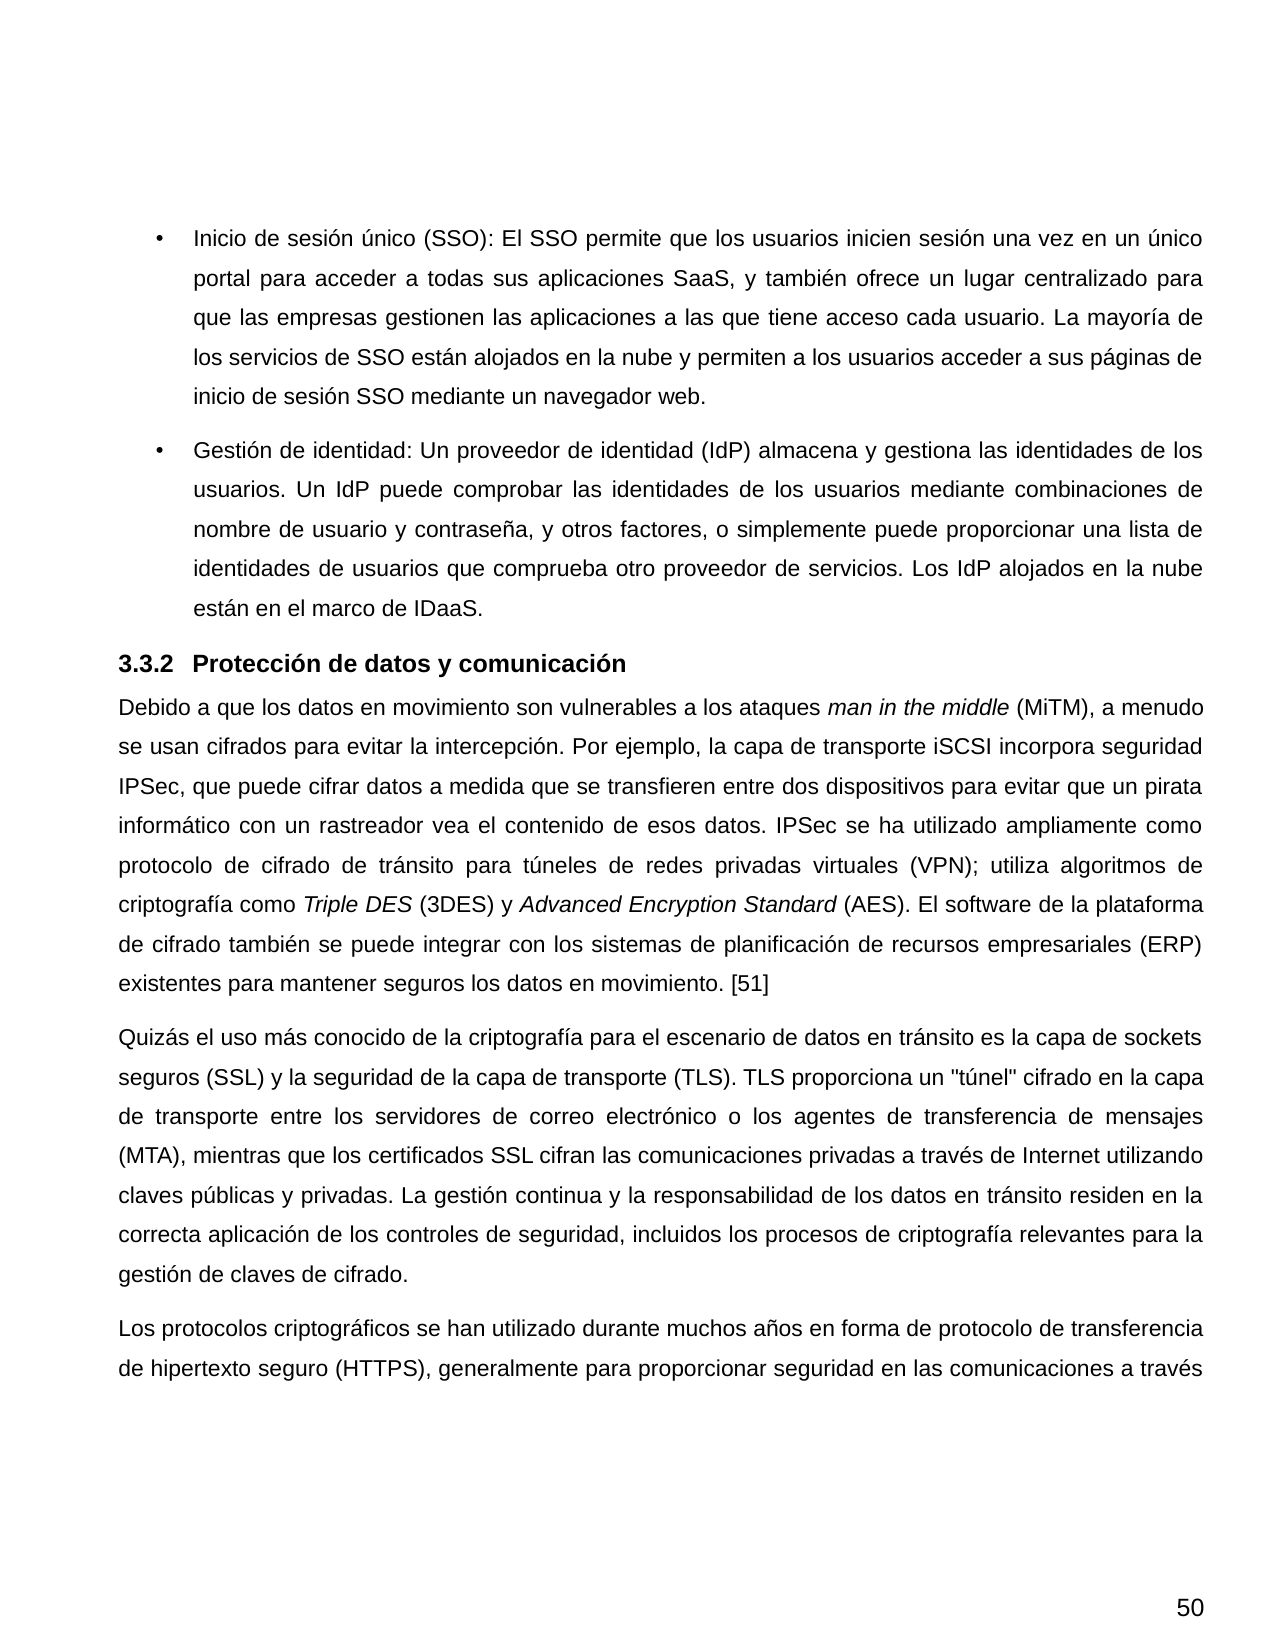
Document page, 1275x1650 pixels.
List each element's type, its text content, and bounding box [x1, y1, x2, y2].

text Debido a que los datos en movimiento son vulnerables a los ataques man in the middle (MiTM), a menudo se usan cifrados para evitar la intercepción. Por ejemplo, la capa de transporte iSCSI incorpora seguridad IPSec, que puede cifrar datos a medida que se transfieren entre dos dispositivos para evitar que un pirata informático con un rastreador vea el contenido de esos datos. IPSec se ha utilizado ampliamente como protocolo de cifrado de tránsito para túneles de redes privadas virtuales (VPN); utiliza algoritmos de criptografía como Triple DES (3DES) y Advanced Encryption Standard (AES). El software de la plataforma de cifrado también se puede integrar con los sistemas de planificación de recursos empresariales (ERP) existentes para mantener seguros los datos en movimiento. [51] [118, 694, 1204, 996]
subtitle Protección de datos y comunicación [118, 649, 1204, 678]
list Gestión de identidad: Un proveedor de identidad (IdP) almacena y gestiona las identidades de los usuarios. Un IdP puede comprobar las identidades de los usuarios mediante combinaciones de nombre de usuario y contraseña, y otros factores, o simplemente puede proporcionar una lista de identidades de usuarios que comprueba otro proveedor de servicios. Los IdP alojados en la nube están en el marco de IDaaS. [156, 437, 1204, 621]
text Quizás el uso más conocido de la criptografía para el escenario de datos en tránsito es la capa de sockets seguros (SSL) y la seguridad de la capa de transporte (TLS). TLS proporciona un "túnel" cifrado en la capa de transporte entre los servidores de correo electrónico o los agentes de transferencia de mensajes (MTA), mientras que los certificados SSL cifran las comunicaciones privadas a través de Internet utilizando claves públicas y privadas. La gestión continua y la responsabilidad de los datos en tránsito residen en la correcta aplicación de los controles de seguridad, incluidos los procesos de criptografía relevantes para la gestión de claves de cifrado. [118, 1024, 1204, 1287]
text Los protocolos criptográficos se han utilizado durante muchos años en forma de protocolo de transferencia de hipertexto seguro (HTTPS), generalmente para proporcionar seguridad en las comunicaciones a través [118, 1315, 1204, 1381]
list Inicio de sesión único (SSO): El SSO permite que los usuarios inicien sesión una vez en un único portal para acceder a todas sus aplicaciones SaaS, y también ofrece un lugar centralizado para que las empresas gestionen las aplicaciones a las que tiene acceso cada usuario. La mayoría de los servicios de SSO están alojados en la nube y permiten a los usuarios acceder a sus páginas de inicio de sesión SSO mediante un navegador web. [156, 225, 1204, 409]
